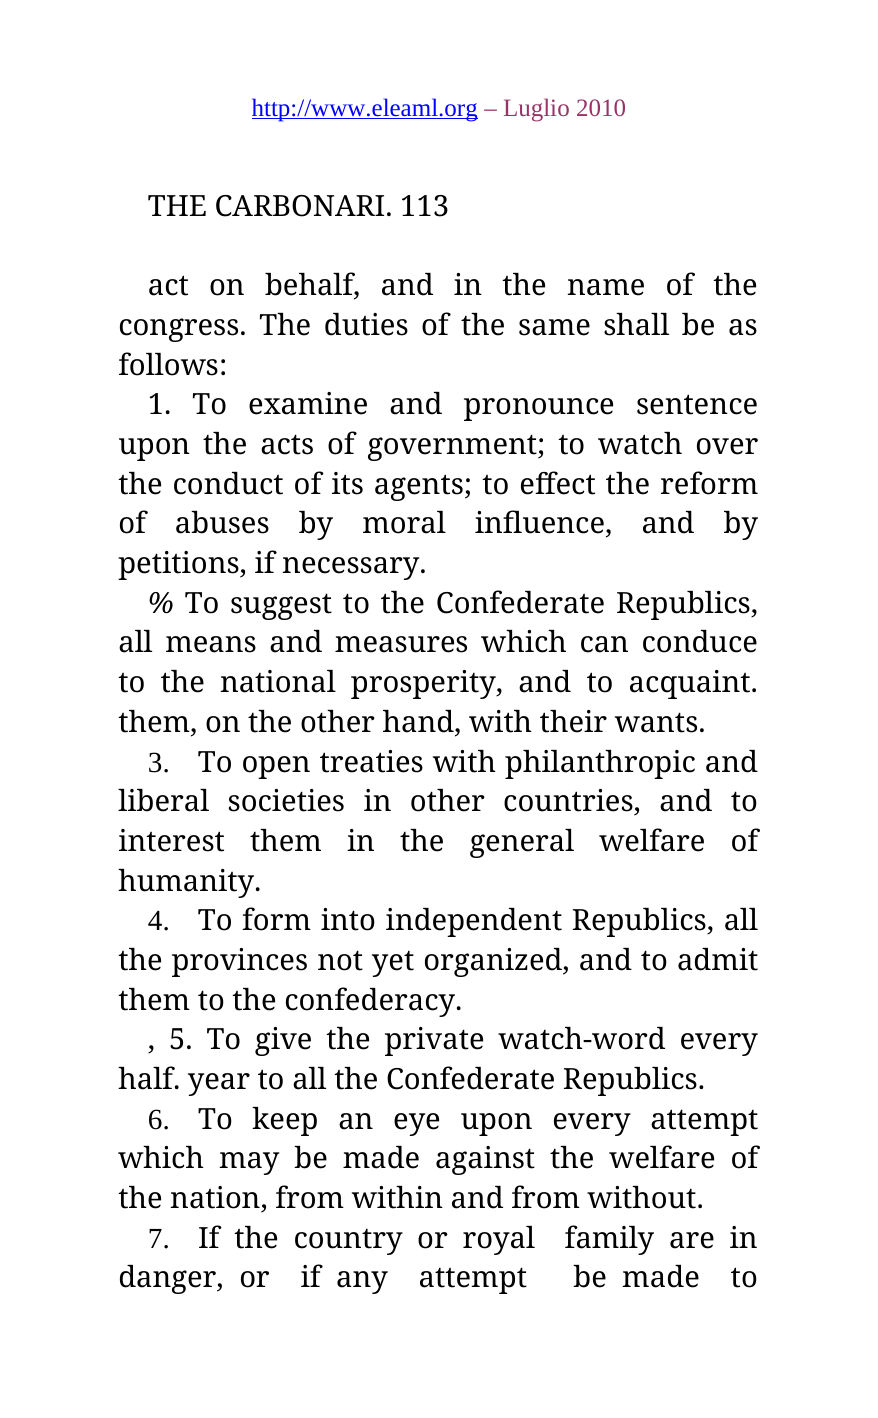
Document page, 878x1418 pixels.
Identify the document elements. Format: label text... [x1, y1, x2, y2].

text % To suggest to the Confederate Republics, all means and measures which can conduce to the national prosperity, and to acquaint. them, on the other hand, with their wants. [118, 582, 759, 741]
list If the country or royal family are in danger, or if any attempt be made to [118, 1217, 759, 1296]
list To keep an eye upon every attempt which may be made against the welfare of the nation, from within and from without. [118, 1098, 759, 1217]
list To form into independent Republics, all the provinces not yet organized, and to admit them to the confederacy. [118, 899, 759, 1019]
text , 5. To give the private watch-word every half. year to all the Confederate Republics. [118, 1019, 759, 1098]
text act on behalf, and in the name of the congress. The duties of the same shall be as follows: [118, 264, 759, 384]
text 1. To examine and pronounce sentence upon the acts of government; to watch over the conduct of its agents; to effect the reform of abuses by moral influence, and by petitions, if necessary. [118, 384, 759, 582]
text THE CARBONARI. 113 [118, 185, 759, 225]
list To open treaties with philanthropic and liberal societies in other countries, and to interest them in the general welfare of humanity. [118, 741, 759, 899]
